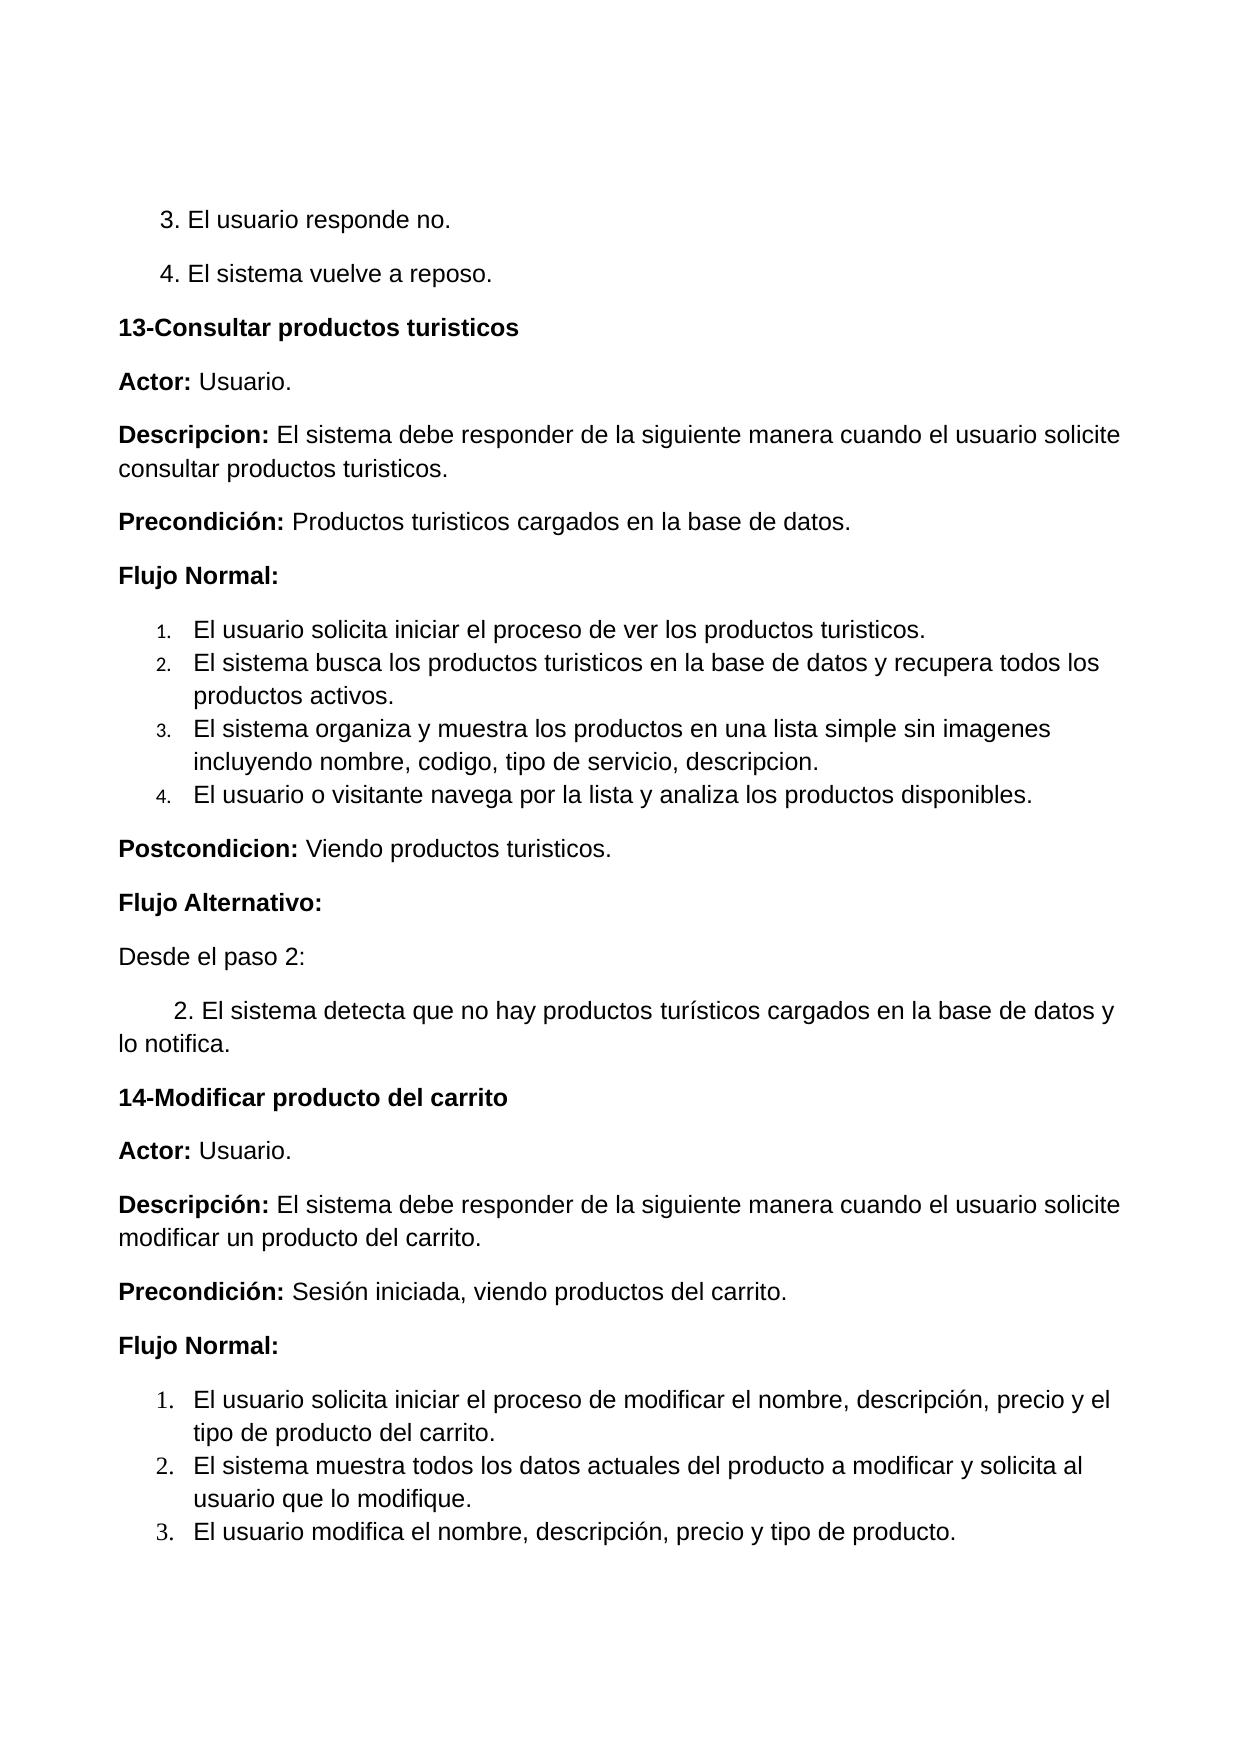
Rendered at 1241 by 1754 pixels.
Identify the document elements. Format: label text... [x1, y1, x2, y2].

list El usuario modifica el nombre, descripción, precio y tipo de producto. [156, 1517, 1122, 1546]
list El usuario o visitante navega por la lista y analiza los productos disponibles. [156, 780, 1122, 809]
text Postcondicion: Viendo productos turisticos. [118, 834, 1122, 863]
text Flujo Normal: [118, 1331, 1122, 1360]
text 13-Consultar productos turisticos [118, 313, 1122, 342]
text 14-Modificar producto del carrito [118, 1082, 1122, 1111]
text Descripcion: El sistema debe responder de la siguiente manera cuando el usuario solicite consultar productos turisticos. [118, 421, 1122, 482]
text Desde el paso 2: [118, 942, 1122, 971]
text Flujo Normal: [118, 561, 1122, 590]
text 4. El sistema vuelve a reposo. [118, 259, 1122, 288]
text 3. El usuario responde no. [118, 205, 1122, 234]
list El usuario solicita iniciar el proceso de modificar el nombre, descripción, precio y el tipo de producto del carrito. [156, 1385, 1122, 1447]
list El usuario solicita iniciar el proceso de ver los productos turisticos. [156, 615, 1122, 644]
text Actor: Usuario. [118, 1136, 1122, 1165]
text Actor: Usuario. [118, 367, 1122, 395]
text Precondición: Productos turisticos cargados en la base de datos. [118, 507, 1122, 536]
list El sistema organiza y muestra los productos en una lista simple sin imagenes incluyendo nombre, codigo, tipo de servicio, descripcion. [156, 714, 1122, 776]
text Descripción: El sistema debe responder de la siguiente manera cuando el usuario solicite modificar un producto del carrito. [118, 1190, 1122, 1252]
text 2. El sistema detecta que no hay productos turísticos cargados en la base de datos y lo notifica. [118, 996, 1122, 1057]
list El sistema muestra todos los datos actuales del producto a modificar y solicita al usuario que lo modifique. [156, 1451, 1122, 1513]
list El sistema busca los productos turisticos en la base de datos y recupera todos los productos activos. [156, 648, 1122, 710]
text Precondición: Sesión iniciada, viendo productos del carrito. [118, 1277, 1122, 1306]
text Flujo Alternativo: [118, 888, 1122, 917]
